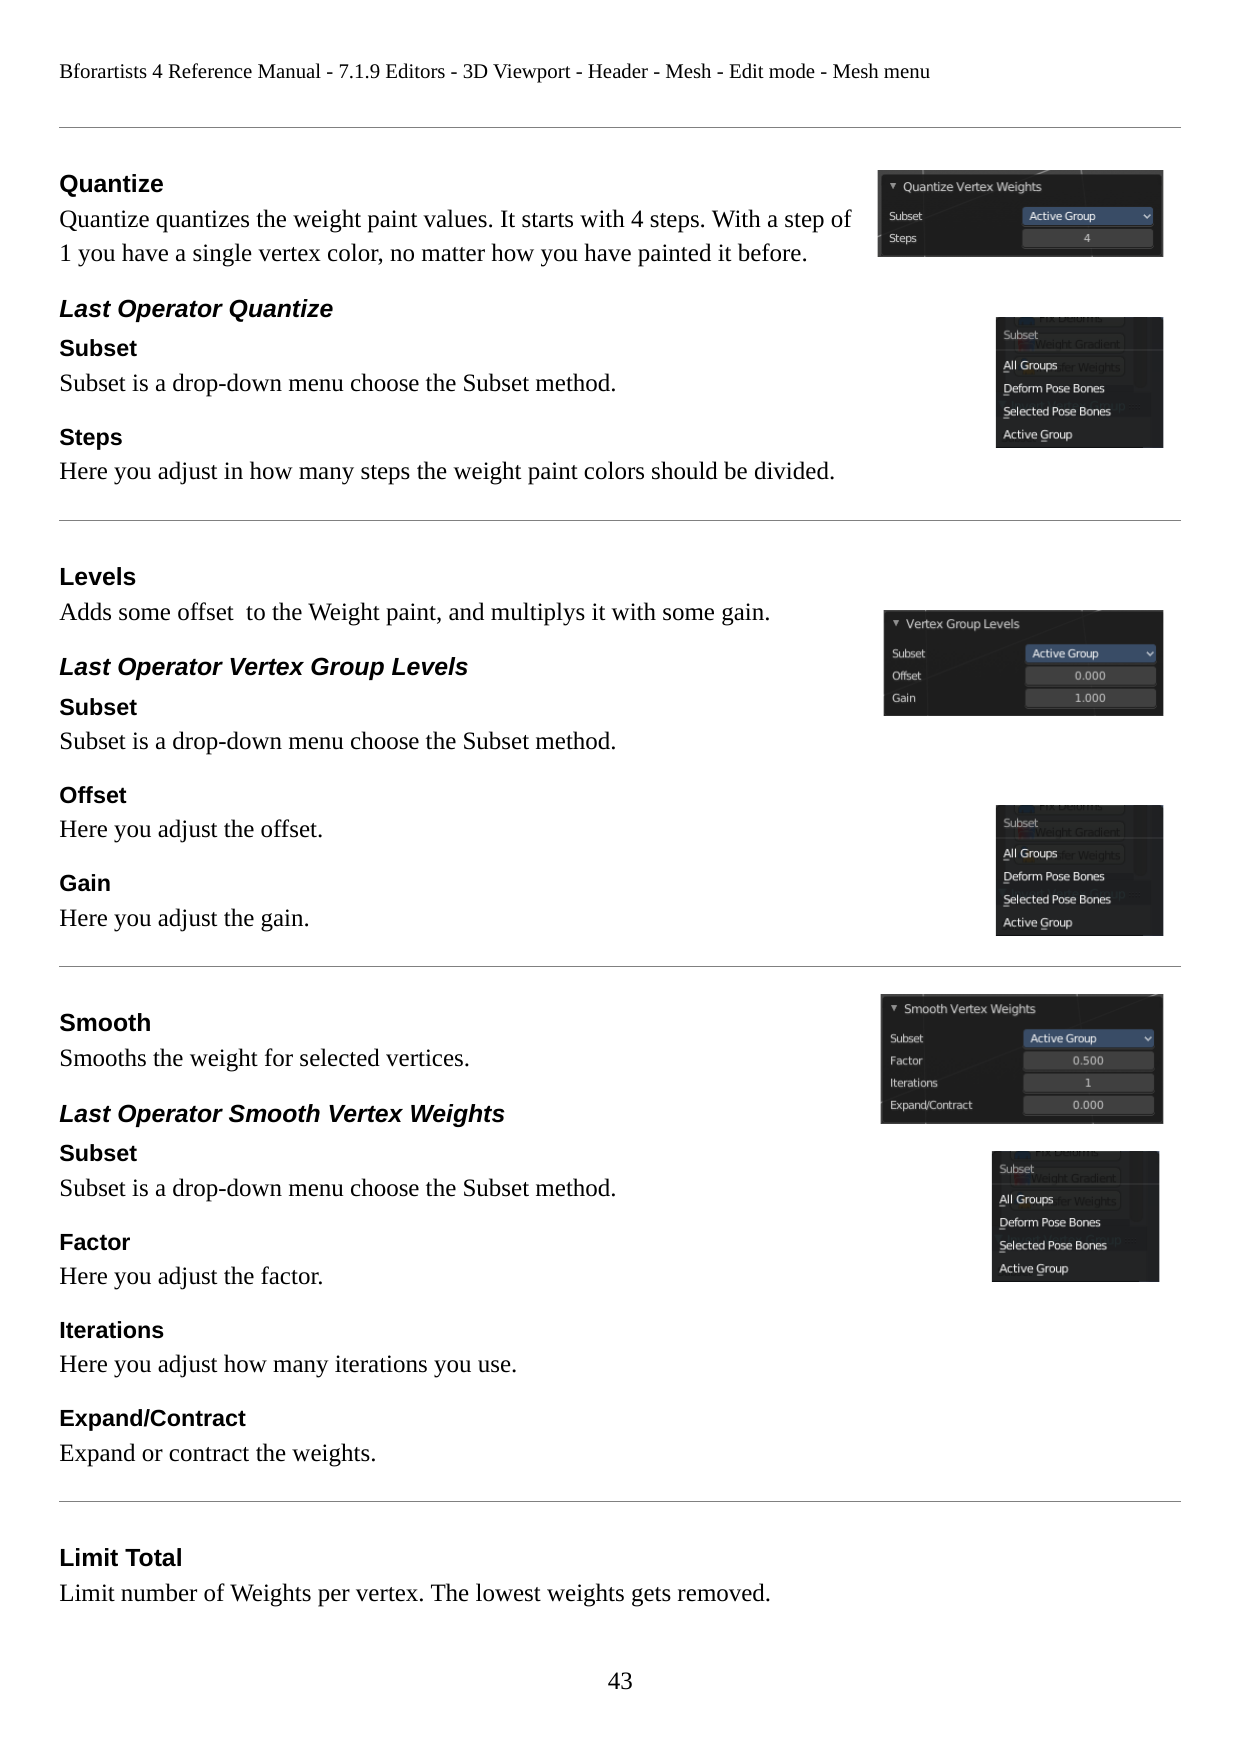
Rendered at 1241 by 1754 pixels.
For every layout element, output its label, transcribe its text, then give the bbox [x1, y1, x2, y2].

picture [883, 610, 1164, 716]
subtitle Last Operator Quantize [59, 294, 1181, 322]
text Smooths the weight for selected vertices. [59, 1043, 880, 1072]
text Subset is a drop-down menu choose the Subset method. [59, 726, 1181, 755]
subtitle Subset [59, 335, 995, 362]
subtitle Offset [59, 781, 1181, 808]
subtitle Factor [59, 1228, 991, 1255]
subtitle Last Operator Smooth Vertex Weights [59, 1099, 1181, 1127]
subtitle [1164, 870, 1181, 897]
text Subset is a drop-down menu choose the Subset method. [59, 1173, 991, 1201]
picture [991, 1151, 1160, 1282]
text Here you adjust how many iterations you use. [59, 1349, 1181, 1378]
subtitle Smooth [59, 1008, 880, 1037]
subtitle Last Operator Vertex Group Levels [59, 652, 883, 681]
text Here you adjust in how many steps the weight paint colors should be divided. [59, 456, 1181, 485]
subtitle Levels [59, 562, 1181, 591]
subtitle [1164, 335, 1181, 362]
subtitle Iterations [59, 1316, 1181, 1343]
text Here you adjust the offset. [59, 814, 995, 843]
subtitle Subset [59, 1140, 1181, 1166]
text Limit number of Weights per vertex. The lowest weights gets removed. [59, 1578, 1181, 1607]
picture [995, 317, 1164, 448]
text Here you adjust the gain. [59, 903, 995, 932]
subtitle Quantize [59, 169, 1181, 198]
text Here you adjust the factor. [59, 1261, 1181, 1290]
text Expand or contract the weights. [59, 1438, 1181, 1466]
picture [995, 805, 1164, 936]
subtitle [1164, 1008, 1181, 1037]
picture [880, 994, 1164, 1124]
subtitle Expand/Contract [59, 1405, 1181, 1431]
picture [877, 170, 1164, 257]
subtitle Gain [59, 870, 995, 897]
subtitle Steps [59, 423, 1181, 450]
subtitle [1160, 1228, 1181, 1255]
subtitle Subset [59, 693, 1181, 720]
text Quantize quantizes the weight paint values. It starts with 4 steps. With a step of 1 you have a single vertex color, no matter how you have painted it before. [59, 204, 1181, 267]
subtitle Limit Total [59, 1543, 1181, 1572]
text Subset is a drop-down menu choose the Subset method. [59, 368, 995, 397]
text Adds some offset to the Weight paint, and multiplys it with some gain. [59, 597, 1181, 626]
